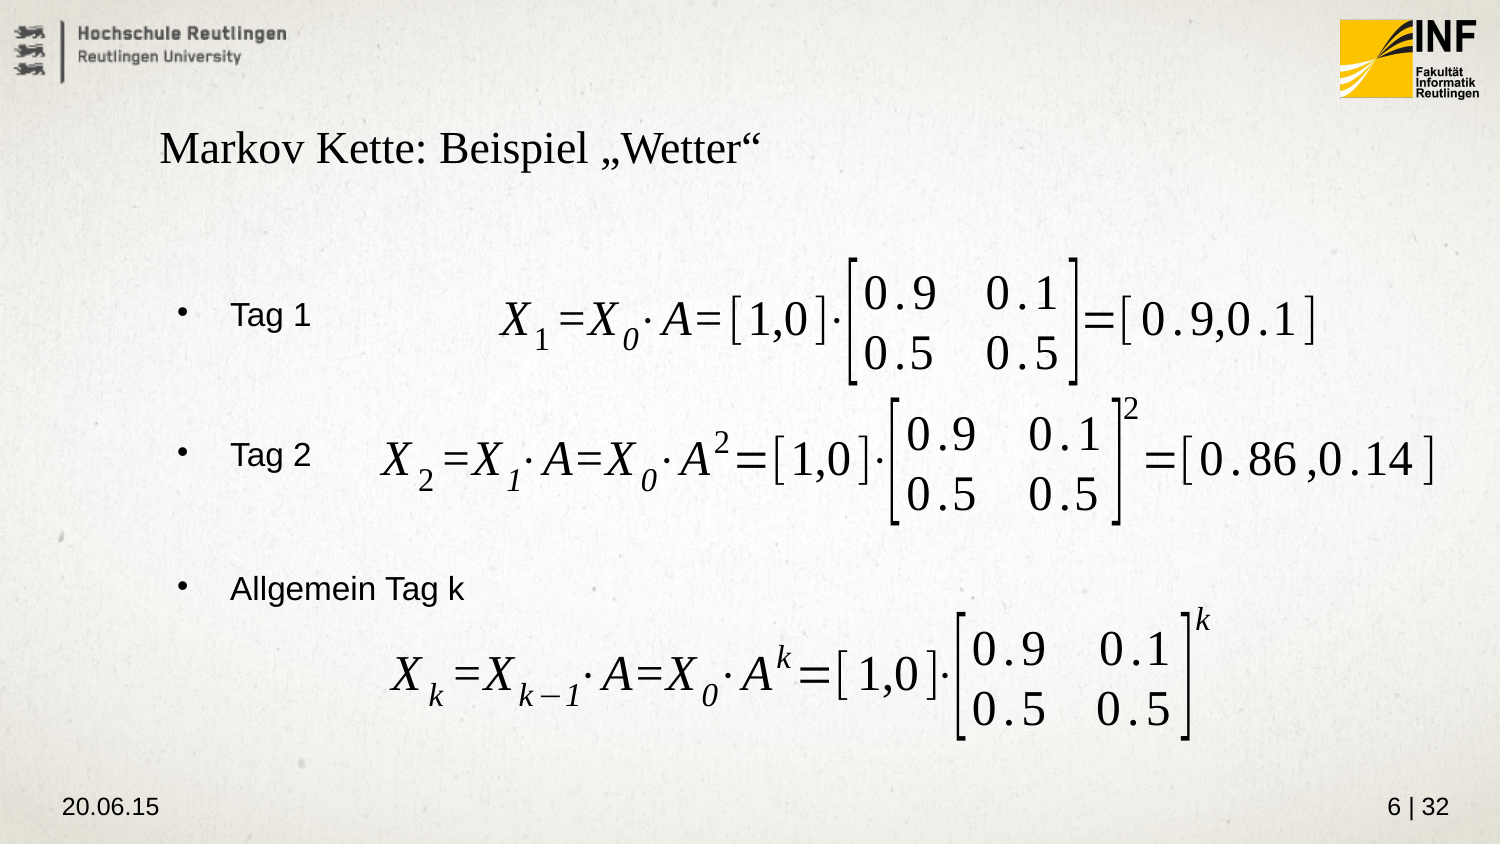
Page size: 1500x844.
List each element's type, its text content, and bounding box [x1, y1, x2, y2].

chart [375, 602, 1229, 743]
title Markov Kette: Beispiel „Wetter“ [159, 106, 1341, 188]
picture [0, 0, 1500, 844]
list Tag 1 Tag 2 Allgemein Tag k [159, 224, 1341, 732]
chart [366, 253, 1456, 529]
